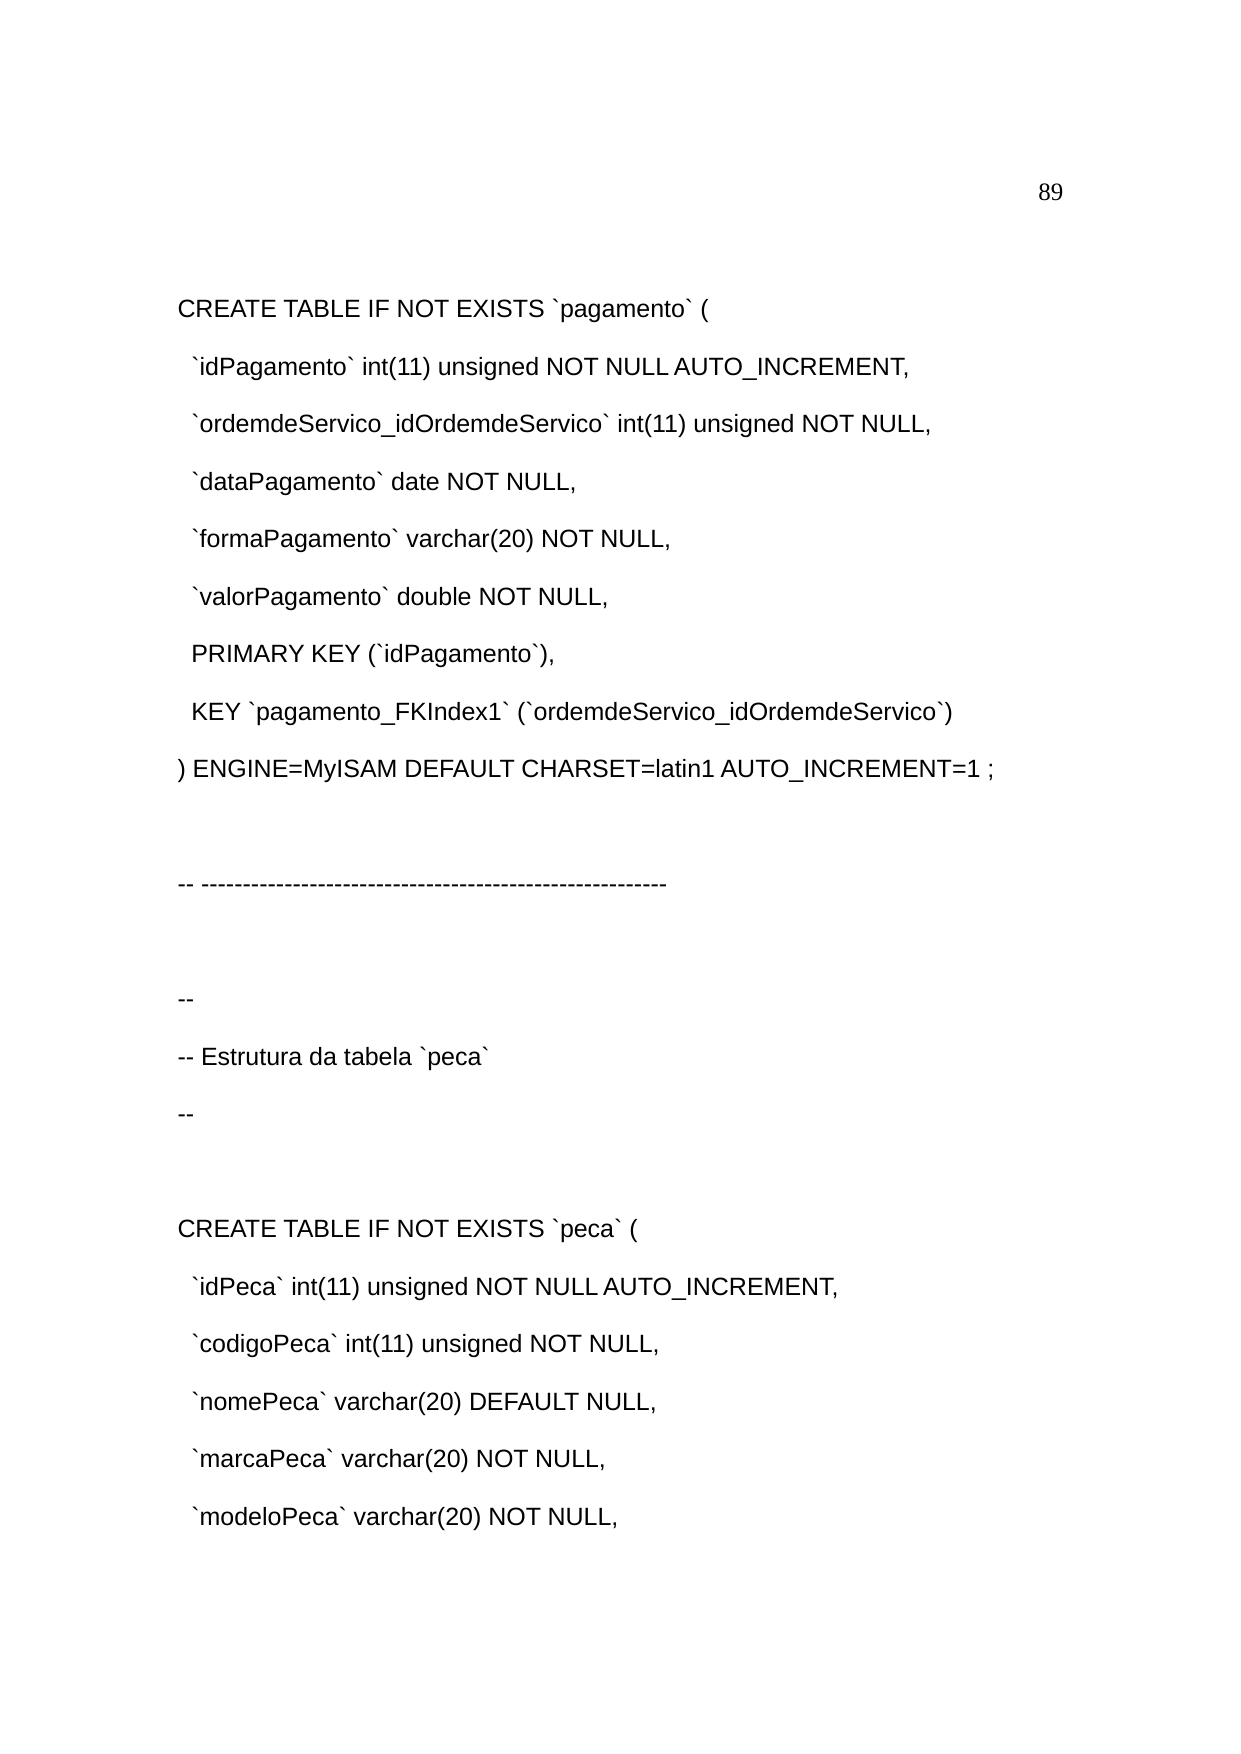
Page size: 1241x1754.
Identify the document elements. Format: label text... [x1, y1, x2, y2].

text -- -------------------------------------------------------- [177, 869, 1063, 898]
text CREATE TABLE IF NOT EXISTS `pagamento` ( [177, 294, 1063, 323]
text `idPagamento` int(11) unsigned NOT NULL AUTO_INCREMENT, [177, 352, 1063, 381]
text `valorPagamento` double NOT NULL, [177, 582, 1063, 611]
text PRIMARY KEY (`idPagamento`), [177, 639, 1063, 668]
text `dataPagamento` date NOT NULL, [177, 467, 1063, 496]
text -- Estrutura da tabela `peca` [177, 1042, 1063, 1071]
text -- [177, 984, 1063, 1013]
text `formaPagamento` varchar(20) NOT NULL, [177, 524, 1063, 553]
text CREATE TABLE IF NOT EXISTS `peca` ( [177, 1214, 1063, 1243]
text `marcaPeca` varchar(20) NOT NULL, [177, 1444, 1063, 1473]
text `ordemdeServico_idOrdemdeServico` int(11) unsigned NOT NULL, [177, 409, 1063, 438]
text -- [177, 1099, 1063, 1128]
text `codigoPeca` int(11) unsigned NOT NULL, [177, 1329, 1063, 1358]
text `nomePeca` varchar(20) DEFAULT NULL, [177, 1387, 1063, 1416]
text `idPeca` int(11) unsigned NOT NULL AUTO_INCREMENT, [177, 1272, 1063, 1301]
text ) ENGINE=MyISAM DEFAULT CHARSET=latin1 AUTO_INCREMENT=1 ; [177, 754, 1063, 783]
text `modeloPeca` varchar(20) NOT NULL, [177, 1502, 1063, 1531]
text KEY `pagamento_FKIndex1` (`ordemdeServico_idOrdemdeServico`) [177, 697, 1063, 726]
